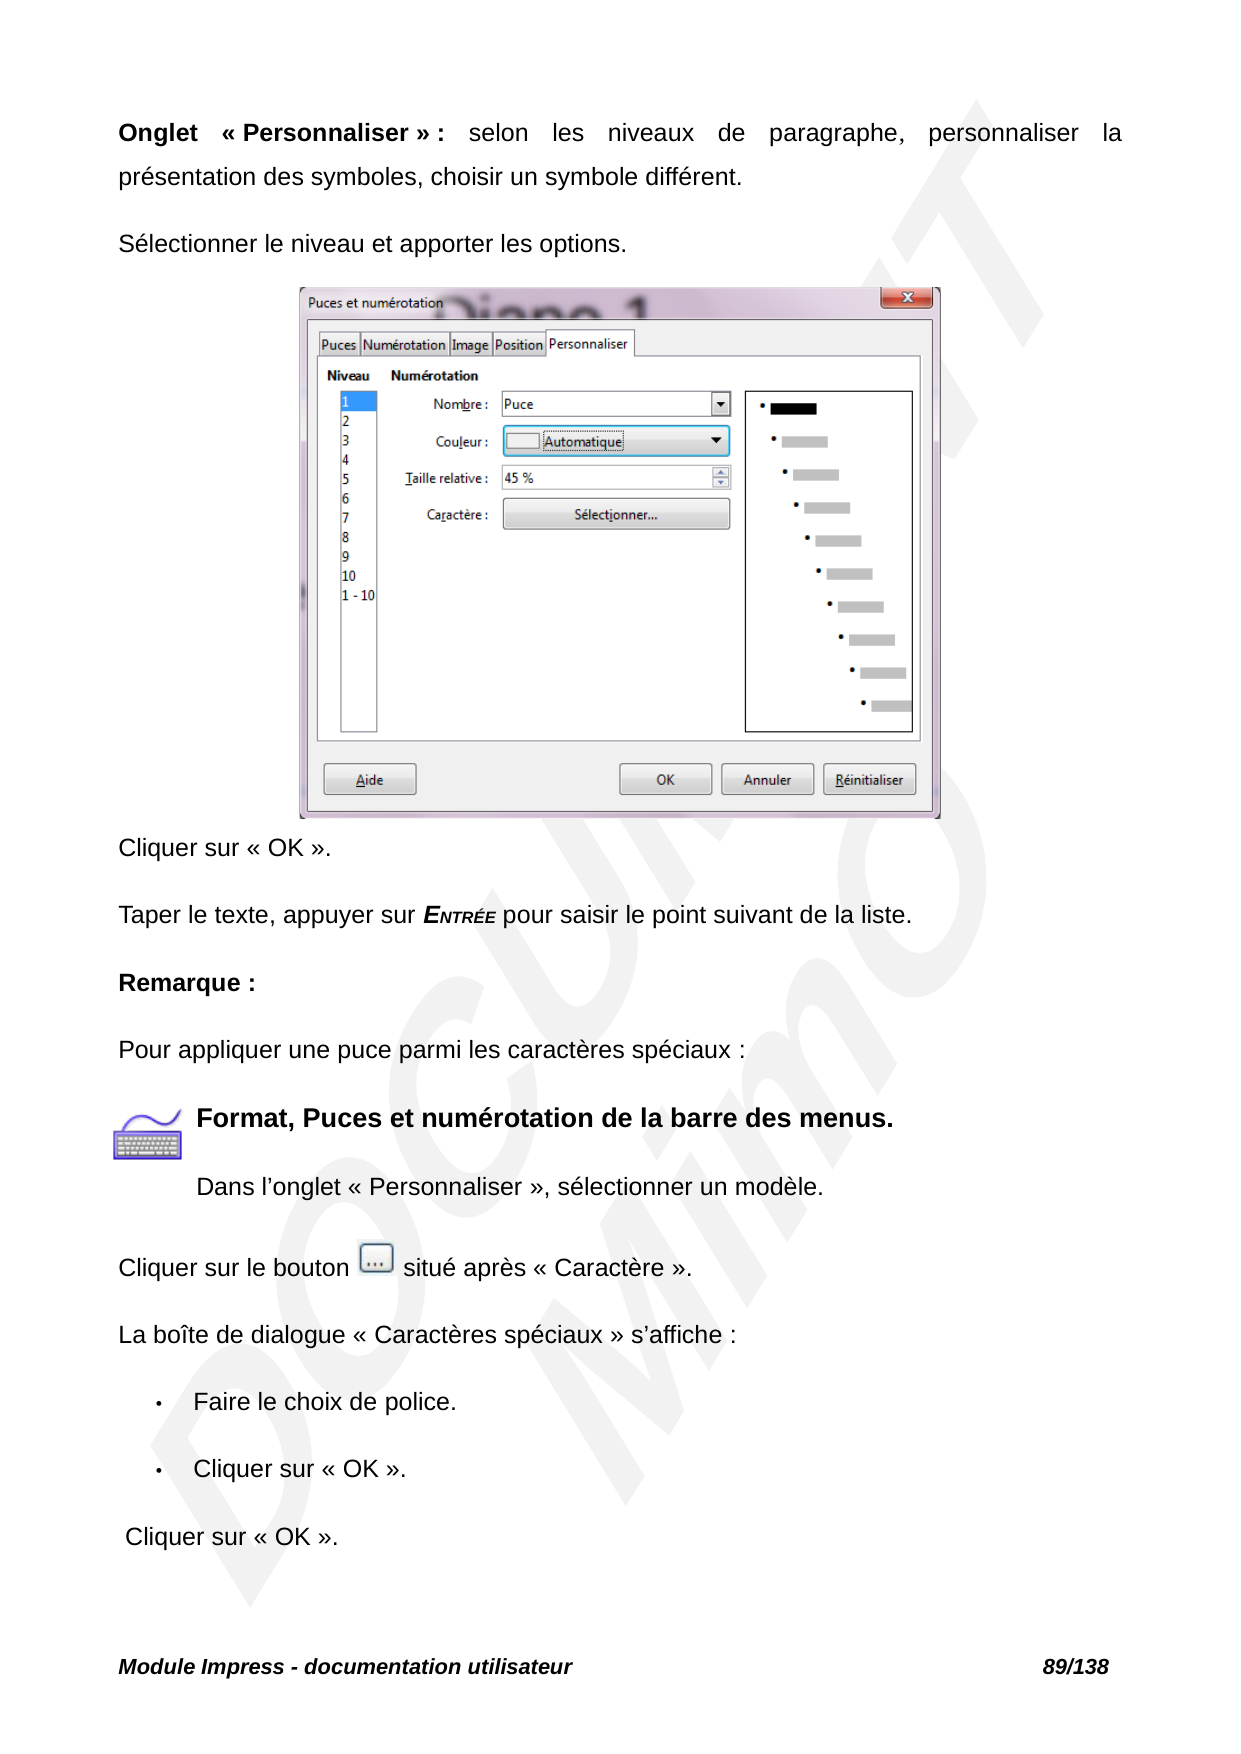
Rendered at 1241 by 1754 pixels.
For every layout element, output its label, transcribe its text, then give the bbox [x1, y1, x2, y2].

text Remarque : [118, 967, 1122, 996]
text Format, Puces et numérotation de la barre des menus. [185, 1102, 1122, 1133]
picture [357, 1239, 397, 1276]
text Sélectionner le niveau et apporter les options. [118, 229, 1122, 258]
text Onglet « Personnaliser » : selon les niveaux de paragraphe, personnaliser la présentation des symboles, choisir un symbole différent. [118, 118, 1122, 191]
list Cliquer sur « OK ». [156, 1454, 1122, 1483]
text Cliquer sur le bouton situé après « Caractère ». [118, 1239, 1122, 1282]
text Pour appliquer une puce parmi les caractères spéciaux : [118, 1034, 1122, 1064]
text La boîte de dialogue « Caractères spéciaux » s’affiche : [118, 1320, 1122, 1349]
text Dans l’onglet « Personnaliser », sélectionner un modèle. [118, 1172, 1122, 1201]
list Faire le choix de police. [156, 1387, 1122, 1416]
picture [109, 1098, 185, 1174]
picture [299, 287, 941, 819]
text Cliquer sur « OK ». [118, 819, 1122, 862]
text Taper le texte, appuyer sur Entrée pour saisir le point suivant de la liste. [118, 900, 1122, 929]
text Cliquer sur « OK ». [118, 1522, 1122, 1551]
